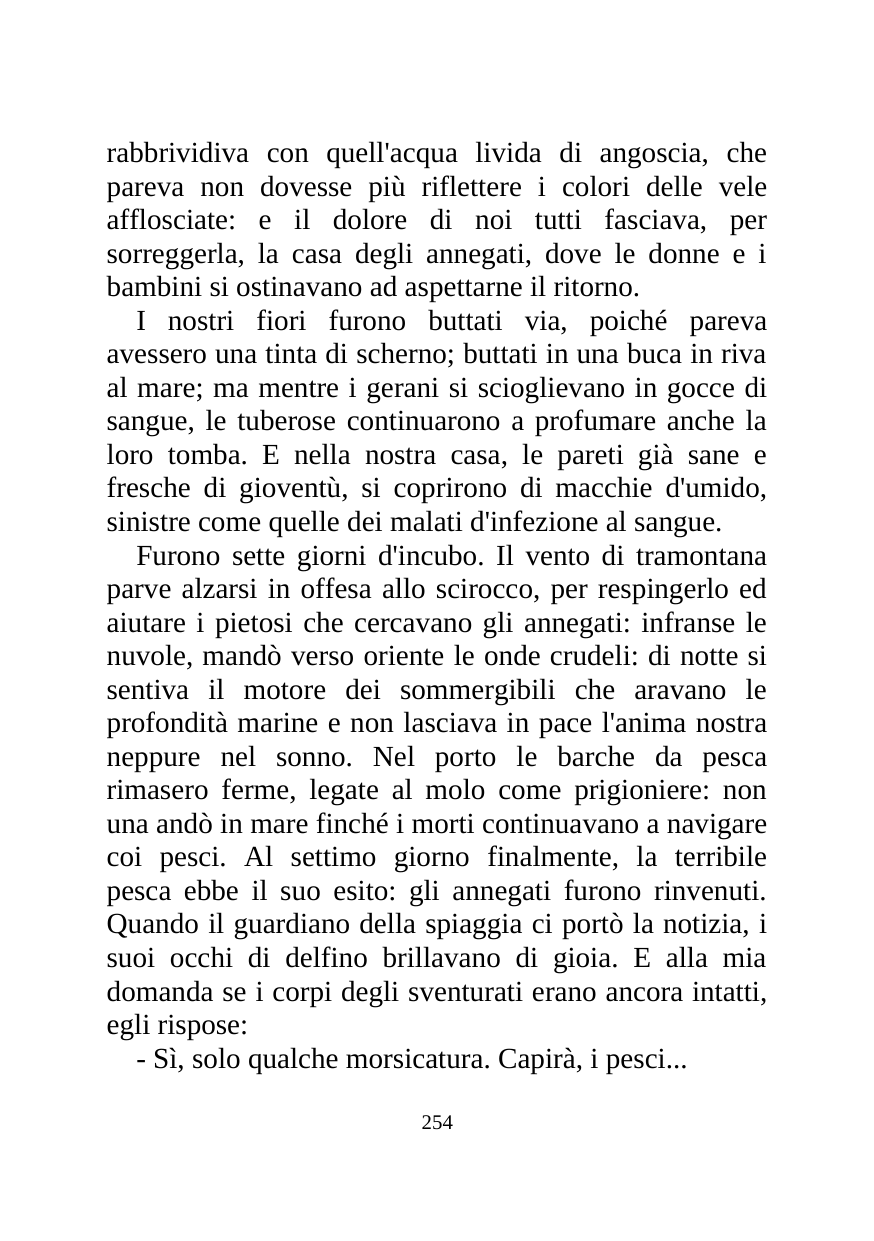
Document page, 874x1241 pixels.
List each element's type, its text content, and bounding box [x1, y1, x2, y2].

text rabbrividiva con quell'acqua livida di angoscia, che pareva non dovesse più riflettere i colori delle vele afflosciate: e il dolore di noi tutti fasciava, per sorreggerla, la casa degli annegati, dove le donne e i bambini si ostinavano ad aspettarne il ritorno. [106, 135, 768, 303]
text - Sì, solo qualche morsicatura. Capirà, i pesci... [106, 1041, 768, 1074]
text Furono sette giorni d'incubo. Il vento di tramontana parve alzarsi in offesa allo scirocco, per respingerlo ed aiutare i pietosi che cercavano gli annegati: infranse le nuvole, mandò verso oriente le onde crudeli: di notte si sentiva il motore dei sommergibili che aravano le profondità marine e non lasciava in pace l'anima nostra neppure nel sonno. Nel porto le barche da pesca rimasero ferme, legate al molo come prigioniere: non una andò in mare finché i morti continuavano a navigare coi pesci. Al settimo giorno finalmente, la terribile pesca ebbe il suo esito: gli annegati furono rinvenuti. Quando il guardiano della spiaggia ci portò la notizia, i suoi occhi di delfino brillavano di gioia. E alla mia domanda se i corpi degli sventurati erano ancora intatti, egli rispose: [106, 538, 768, 1041]
text I nostri fiori furono buttati via, poiché pareva avessero una tinta di scherno; buttati in una buca in riva al mare; ma mentre i gerani si scioglievano in gocce di sangue, le tuberose continuarono a profumare anche la loro tomba. E nella nostra casa, le pareti già sane e fresche di gioventù, si coprirono di macchie d'umido, sinistre come quelle dei malati d'infezione al sangue. [106, 303, 768, 538]
